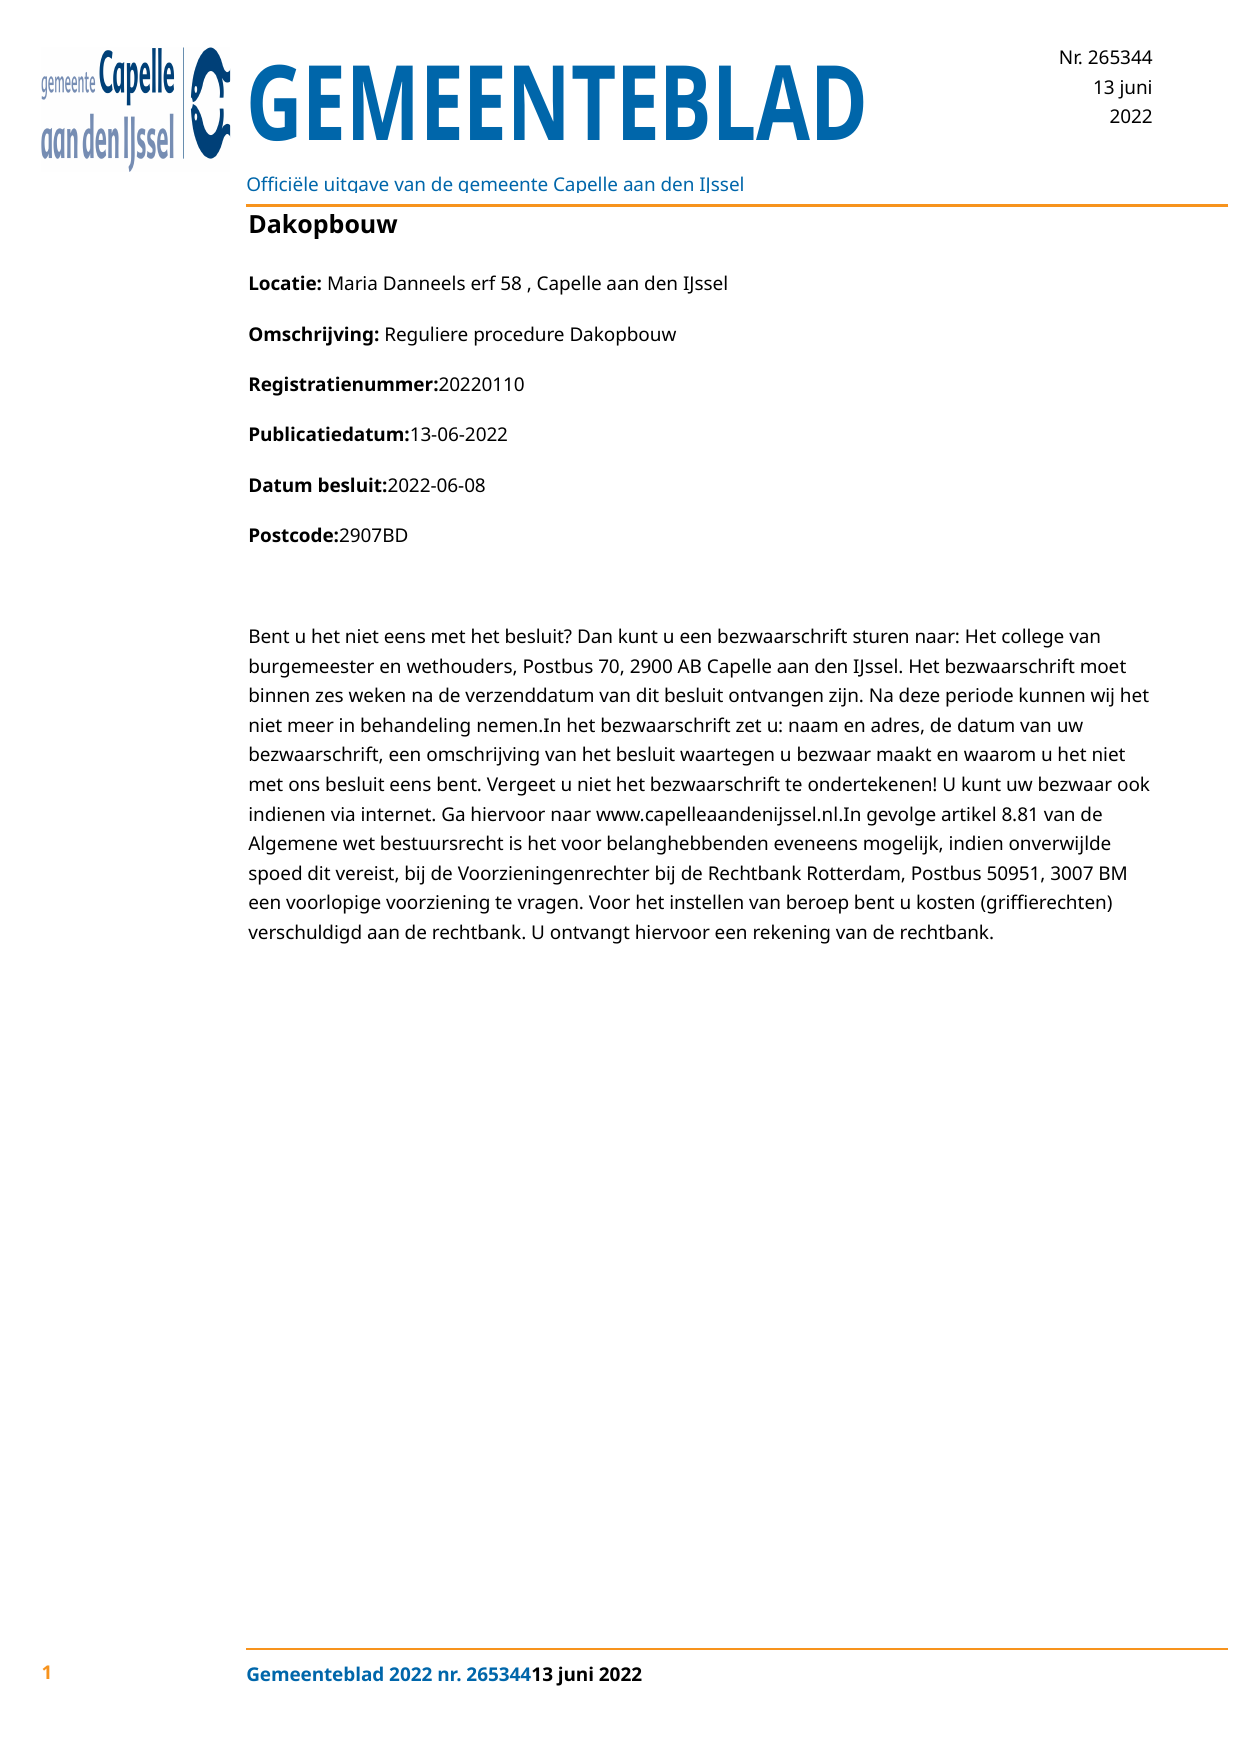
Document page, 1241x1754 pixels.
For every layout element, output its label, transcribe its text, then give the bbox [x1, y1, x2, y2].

text Locatie: Maria Danneels erf 58 , Capelle aan den IJssel [248, 270, 1152, 296]
text Postcode:2907BD [248, 522, 1152, 548]
text Dakopbouw [248, 207, 1152, 241]
picture [41, 47, 231, 172]
text Omschrijving: Reguliere procedure Dakopbouw [248, 321, 1152, 346]
text Registratienummer:20220110 [248, 371, 1152, 397]
text Publicatiedatum:13-06-2022 [248, 422, 1152, 447]
text Datum besluit:2022-06-08 [248, 472, 1152, 498]
text Bent u het niet eens met het besluit? Dan kunt u een bezwaarschrift sturen naar: Het college van burgemeester en wethouders, Postbus 70, 2900 AB Capelle aan den IJssel. Het bezwaarschrift moet binnen zes weken na de verzenddatum van dit besluit ontvangen zijn. Na deze periode kunnen wij het niet meer in behandeling nemen.In het bezwaarschrift zet u: naam en adres, de datum van uw bezwaarschrift, een omschrijving van het besluit waartegen u bezwaar maakt en waarom u het niet met ons besluit eens bent. Vergeet u niet het bezwaarschrift te ondertekenen! U kunt uw bezwaar ook indienen via internet. Ga hiervoor naar www.capelleaandenijssel.nl.In gevolge artikel 8.81 van de Algemene wet bestuursrecht is het voor belanghebbenden eveneens mogelijk, indien onverwijlde spoed dit vereist, bij de Voorzieningenrechter bij de Rechtbank Rotterdam, Postbus 50951, 3007 BM een voorlopige voorziening te vragen. Voor het instellen van beroep bent u kosten (griffierechten) verschuldigd aan de rechtbank. U ontvangt hiervoor een rekening van de rechtbank. [248, 623, 1152, 945]
